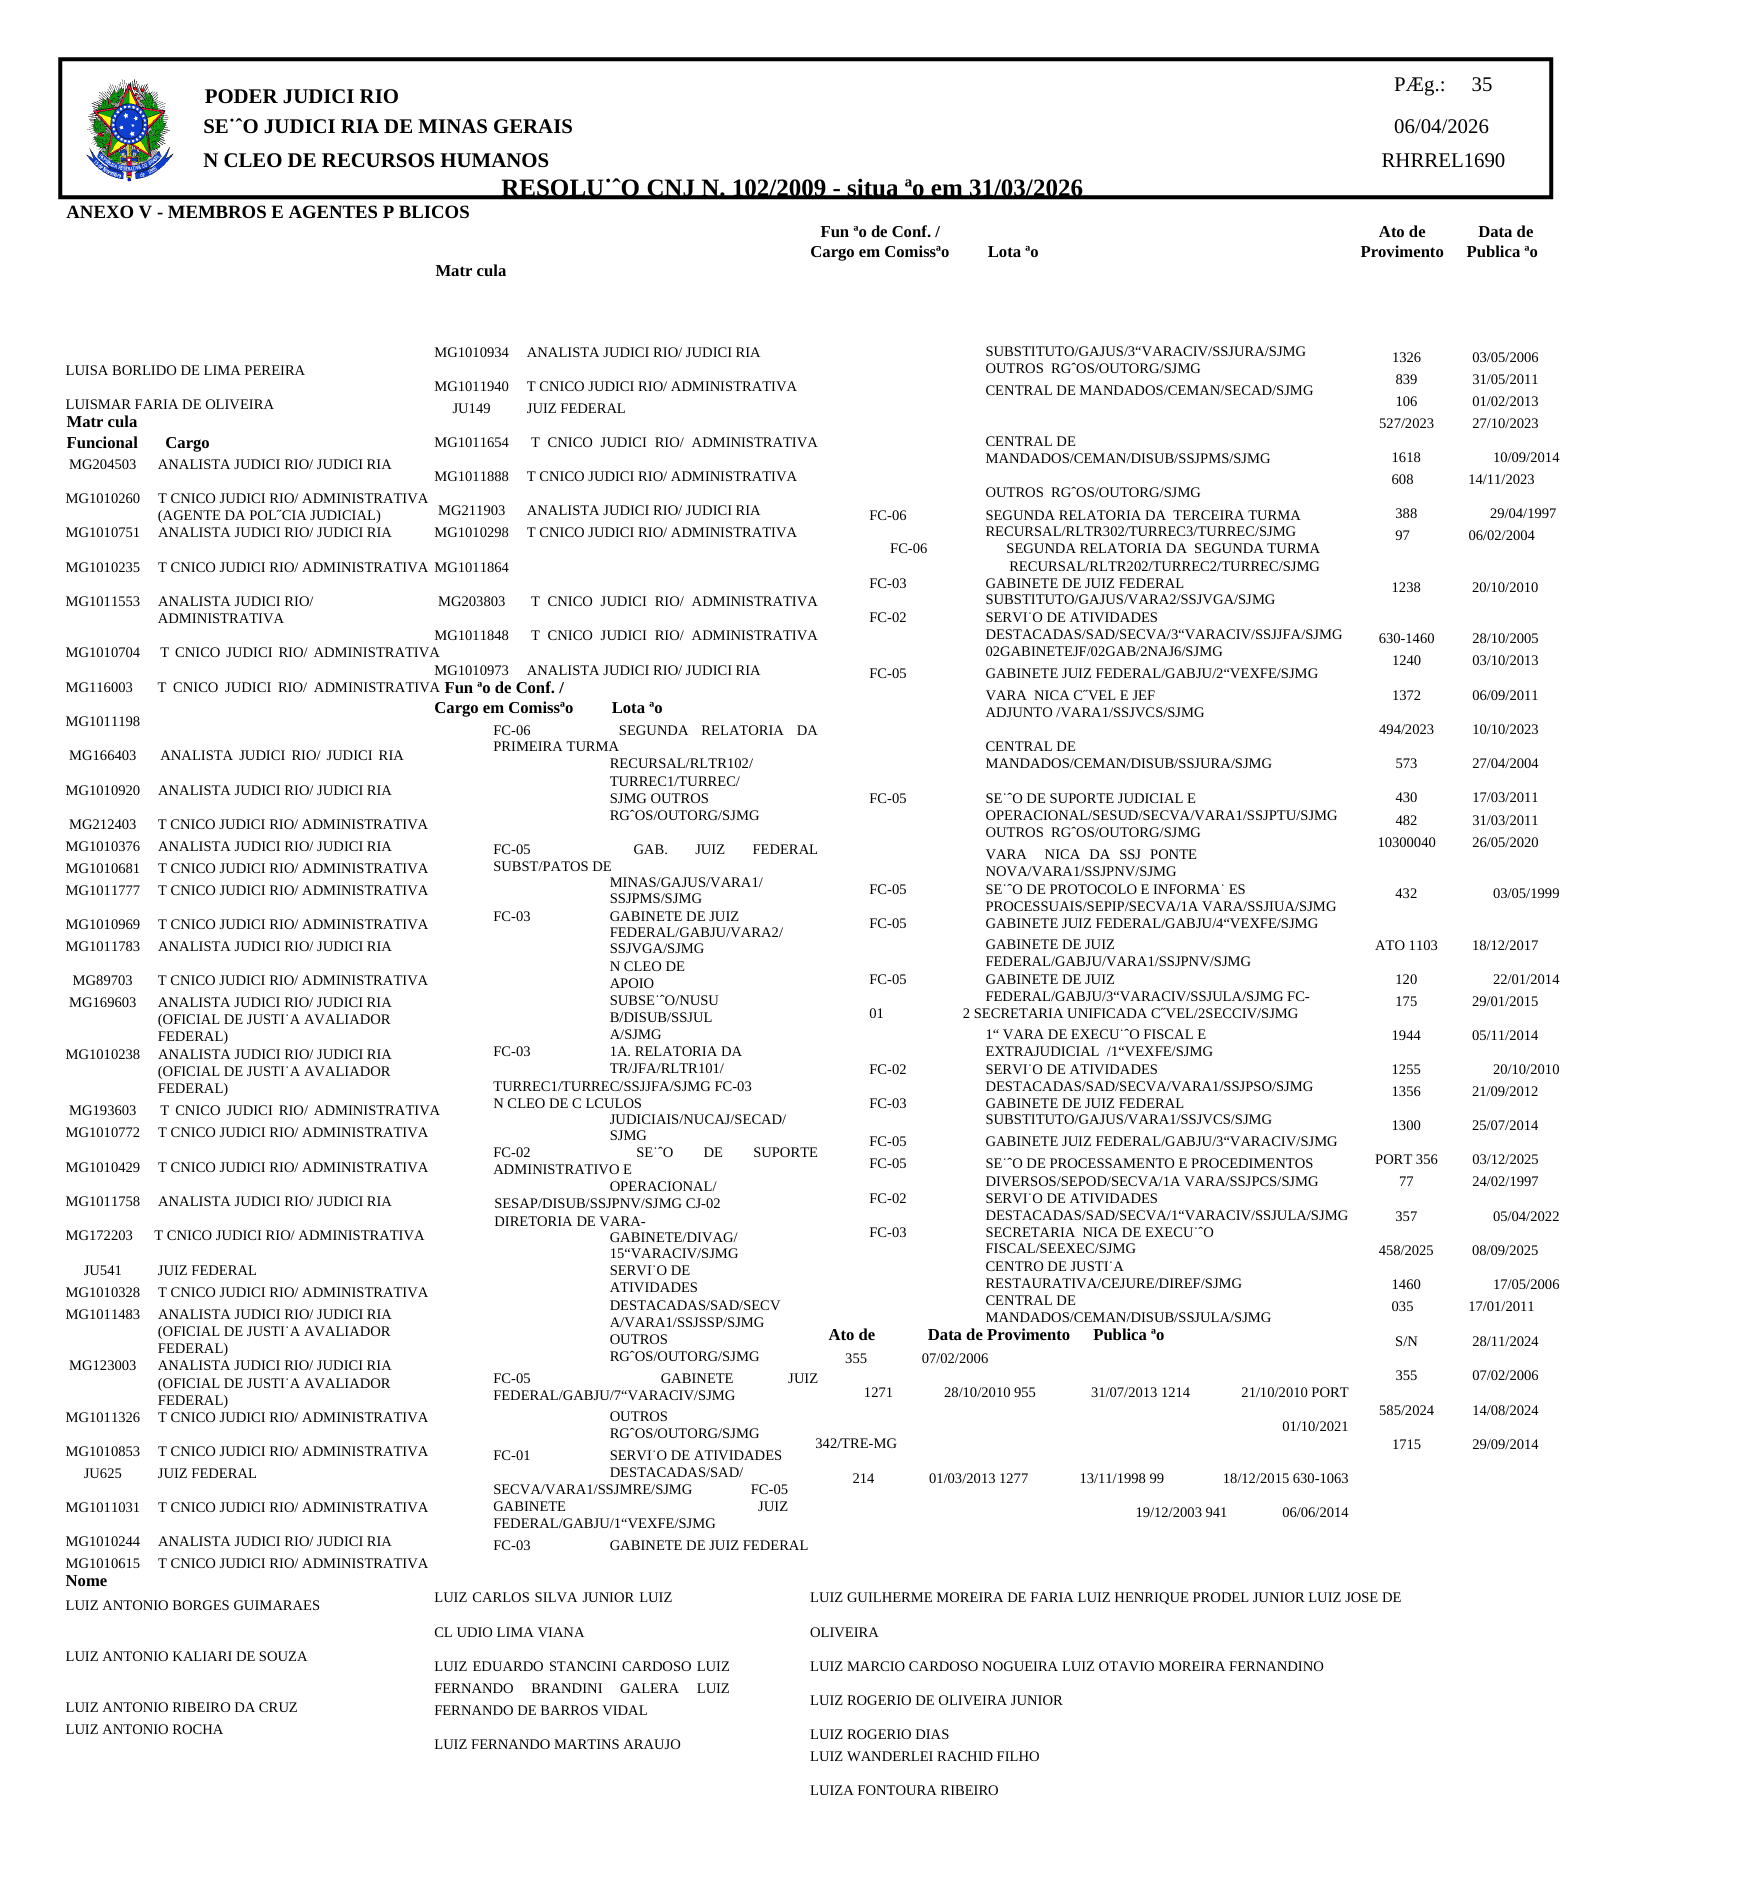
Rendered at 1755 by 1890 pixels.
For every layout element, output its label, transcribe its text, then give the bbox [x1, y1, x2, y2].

text MG1010244 ANALISTA JUDICI RIO/ JUDICI RIA MG1010615 T CNICO JUDICI RIO/ ADMINISTRATIVA [65, 1527, 427, 1571]
text JU541 JUIZ FEDERAL [83, 1262, 427, 1278]
text MG1010429 T CNICO JUDICI RIO/ ADMINISTRATIVA MG1011758 ANALISTA JUDICI RIO/ JUDICI RIA MG172203 T CNICO JUDICI RIO/ ADMINISTRATIVA [65, 1141, 427, 1244]
text Nome [65, 1571, 421, 1590]
text LUISA BORLIDO DE LIMA PEREIRA LUISMAR FARIA DE OLIVEIRA [65, 344, 333, 412]
text LUIZ FERNANDO MARTINS ARAUJO [434, 1736, 804, 1752]
text FC-03 GABINETE DE JUIZ FEDERAL [869, 575, 1354, 592]
text VARA NICA C˝VEL E JEF ADJUNTO /VARA1/SSJVCS/SJMG [985, 686, 1225, 720]
text (OFICIAL DE JUSTI˙A AVALIADOR FEDERAL) [158, 1062, 402, 1097]
text MG1010969 T CNICO JUDICI RIO/ ADMINISTRATIVA MG1011783 ANALISTA JUDICI RIO/ JUDICI RIA [65, 910, 427, 954]
text FC-05 GABINETE JUIZ FEDERAL/GABJU/3“VARACIV/SJMG FC-05 SE˙ˆO DE PROCESSAMENTO E PROCEDIMENTOS [869, 1128, 1354, 1172]
text MG1010238 ANALISTA JUDICI RIO/ JUDICI RIA [65, 1046, 427, 1062]
text N CLEO DE APOIO SUBSE˙ˆO/NUSUB/DISUB/SSJULA/SJMG [609, 957, 719, 1042]
text Funcional Cargo [66, 432, 427, 452]
text Cargo em Comissªo Lota ªo [434, 698, 804, 717]
text FC-05 GABINETE JUIZ FEDERAL/GABJU/7“VARACIV/SJMG [493, 1370, 804, 1404]
text MG203803 T CNICO JUDICI RIO/ ADMINISTRATIVA MG1011848 T CNICO JUDICI RIO/ ADMINISTRATIVA MG1010973 ANALISTA JUDICI RIO/ JUDICI RIA [434, 575, 804, 678]
text TR/JFA/RLTR101/TURREC1/TURREC/SSJJFA/SJMG FC-03 N CLEO DE C LCULOS [493, 1060, 787, 1111]
text 1618 10/09/2014 608 14/11/2023 [1391, 444, 1559, 488]
text LUIZA FONTOURA RIBEIRO [810, 1782, 1559, 1798]
text FC-02 SERVI˙O DE ATIVIDADES [869, 1060, 1354, 1077]
text (OFICIAL DE JUSTI˙A AVALIADOR FEDERAL) [158, 1322, 402, 1357]
text MG1010328 T CNICO JUDICI RIO/ ADMINISTRATIVA MG1011483 ANALISTA JUDICI RIO/ JUDICI RIA [65, 1278, 427, 1322]
text FC-03 GABINETE DE JUIZ FEDERAL [493, 1537, 804, 1554]
text JU149 JUIZ FEDERAL [452, 399, 804, 416]
text LUIZ EDUARDO STANCINI CARDOSO LUIZ FERNANDO BRANDINI GALERA LUIZ FERNANDO DE BARROS VIDAL [434, 1652, 730, 1718]
text 342/TRE-MG [815, 1436, 1354, 1452]
text MG211903 ANALISTA JUDICI RIO/ JUDICI RIA MG1010298 T CNICO JUDICI RIO/ ADMINISTRATIVA [434, 497, 804, 541]
text 430 17/03/2011 482 31/03/2011 10300040 26/05/2020 [1377, 784, 1538, 850]
text DESTACADAS/SAD/SECVA/VARA1/SSJMRE/SJMG FC-05 GABINETE JUIZ FEDERAL/GABJU/1“VEXFE/SJMG [493, 1463, 788, 1532]
text OUTROS RGˆOS/OUTORG/SJMG [985, 361, 1354, 377]
text FC-05 SE˙ˆO DE SUPORTE JUDICIAL E [869, 789, 1354, 806]
text LUIZ GUILHERME MOREIRA DE FARIA LUIZ HENRIQUE PRODEL JUNIOR LUIZ JOSE DE OLIVEIRA [810, 1571, 1464, 1640]
text OUTROS RGˆOS/OUTORG/SJMG [985, 485, 1354, 501]
text S/N 28/11/2024 355 07/02/2006 585/2024 14/08/2024 1715 29/09/2014 [1378, 1315, 1538, 1452]
text FEDERAL/GABJU/3“VARACIV/SSJULA/SJMG FC-01 2 SECRETARIA UNIFICADA C˝VEL/2SECCIV/SJMG [869, 987, 1323, 1022]
text 120 22/01/2014 175 29/01/2015 [1395, 966, 1559, 1010]
text 1326 03/05/2006 839 31/05/2011 106 01/02/2013 527/2023 27/10/2023 [1378, 344, 1538, 432]
text SERVI˙O DE ATIVIDADES DESTACADAS/SAD/SECVA/VARA1/SSJSSP/SJMG OUTROS RGˆOS/OUTORG/SJMG [609, 1262, 781, 1365]
text Matr cula [66, 412, 427, 431]
text DESTACADAS/SAD/SECVA/3“VARACIV/SSJJFA/SJMG 02GABINETEJF/02GAB/2NAJ6/SJMG [985, 625, 1354, 660]
text ADMINISTRATIVA [158, 610, 427, 626]
text 630-1460 28/10/2005 1240 03/10/2013 [1378, 624, 1538, 669]
text MG123003 ANALISTA JUDICI RIO/ JUDICI RIA [69, 1357, 427, 1374]
text LUIZ CARLOS SILVA JUNIOR LUIZ CL UDIO LIMA VIANA [434, 1571, 672, 1640]
text MG89703 T CNICO JUDICI RIO/ ADMINISTRATIVA MG169603 ANALISTA JUDICI RIO/ JUDICI RIA [69, 966, 427, 1011]
text MINAS/GAJUS/VARA1/SSJPMS/SJMG [609, 875, 804, 907]
text LUIZ WANDERLEI RACHID FILHO [810, 1748, 1559, 1764]
text (OFICIAL DE JUSTI˙A AVALIADOR FEDERAL) [158, 1011, 402, 1045]
text 214 01/03/2013 1277 13/11/1998 99 18/12/2015 630-1063 19/12/2003 941 06/06/2014 [828, 1452, 1348, 1521]
text MG1011654 T CNICO JUDICI RIO/ ADMINISTRATIVA MG1011888 T CNICO JUDICI RIO/ ADMINISTRATIVA [434, 416, 804, 485]
text MG193603 T CNICO JUDICI RIO/ ADMINISTRATIVA MG1010772 T CNICO JUDICI RIO/ ADMINISTRATIVA [65, 1097, 427, 1141]
text OPERACIONAL/SESUD/SECVA/VARA1/SSJPTU/SJMG OUTROS RGˆOS/OUTORG/SJMG [985, 806, 1354, 841]
text RECURSAL/RLTR302/TURREC3/TURREC/SJMG [985, 523, 1354, 539]
text (AGENTE DA POL˝CIA JUDICIAL) MG1010751 ANALISTA JUDICI RIO/ JUDICI RIA [65, 507, 404, 541]
text RECURSAL/RLTR102/TURREC1/TURREC/SJMG OUTROS RGˆOS/OUTORG/SJMG [609, 755, 766, 823]
text 1372 06/09/2011 494/2023 10/10/2023 573 27/04/2004 [1378, 669, 1538, 772]
text MG1011940 T CNICO JUDICI RIO/ ADMINISTRATIVA [434, 378, 804, 394]
text CENTRAL DE MANDADOS/CEMAN/SECAD/SJMG [985, 382, 1354, 398]
text LUIZ ANTONIO RIBEIRO DA CRUZ LUIZ ANTONIO ROCHA [65, 1694, 319, 1738]
text FC-06 SEGUNDA RELATORIA DA TERCEIRA TURMA [869, 507, 1354, 523]
text FC-06 SEGUNDA RELATORIA DA SEGUNDA TURMA RECURSAL/RLTR202/TURREC2/TURREC/SJMG [869, 540, 1320, 574]
text 1238 20/10/2010 [1391, 579, 1559, 595]
text CENTRAL DE MANDADOS/CEMAN/DISUB/SSJULA/SJMG [985, 1291, 1292, 1326]
text LUIZ MARCIO CARDOSO NOGUEIRA LUIZ OTAVIO MOREIRA FERNANDINO [810, 1652, 1479, 1674]
text FC-05 GAB. JUIZ FEDERAL SUBST/PATOS DE [493, 841, 804, 874]
text JUDICIAIS/NUCAJ/SECAD/SJMG [609, 1111, 804, 1144]
text FC-05 GABINETE DE JUIZ [869, 970, 1354, 987]
text DESTACADAS/SAD/SECVA/VARA1/SSJPSO/SJMG FC-03 GABINETE DE JUIZ FEDERAL [869, 1077, 1334, 1111]
text 1271 28/10/2010 955 31/07/2013 1214 21/10/2010 PORT 01/10/2021 [837, 1366, 1348, 1435]
text LUIZ ROGERIO DIAS [810, 1726, 1559, 1742]
text (OFICIAL DE JUSTI˙A AVALIADOR FEDERAL) [158, 1374, 402, 1408]
text DIVERSOS/SEPOD/SECVA/1A VARA/SSJPCS/SJMG FC-02 SERVI˙O DE ATIVIDADES [869, 1172, 1340, 1206]
text MG1011031 T CNICO JUDICI RIO/ ADMINISTRATIVA [65, 1499, 427, 1515]
text LUIZ ANTONIO BORGES GUIMARAES [65, 1597, 421, 1613]
text GABINETE DE JUIZ FEDERAL/GABJU/VARA1/SSJPNV/SJMG [985, 935, 1272, 970]
text FC-02 SERVI˙O DE ATIVIDADES [869, 608, 1354, 625]
text FC-05 SE˙ˆO DE PROTOCOLO E INFORMA˙ ES [869, 880, 1354, 897]
text Fun ªo de Conf. / [444, 678, 804, 697]
text MG1010235 T CNICO JUDICI RIO/ ADMINISTRATIVA MG1011553 ANALISTA JUDICI RIO/ [65, 541, 427, 609]
text 1944 05/11/2014 [1391, 1027, 1559, 1044]
text 1255 20/10/2010 1356 21/09/2012 [1391, 1056, 1559, 1100]
text MG1010260 T CNICO JUDICI RIO/ ADMINISTRATIVA [65, 490, 427, 507]
text LUIZ ANTONIO KALIARI DE SOUZA [65, 1648, 421, 1664]
text GABINETE/DIVAG/15“VARACIV/SJMG [609, 1229, 804, 1262]
text 388 29/04/1997 97 06/02/2004 [1395, 500, 1556, 544]
text FC-03 1A. RELATORIA DA [493, 1043, 804, 1060]
text CENTRO DE JUSTI˙A RESTAURATIVA/CEJURE/DIREF/SJMG [985, 1257, 1263, 1291]
text 1“ VARA DE EXECU˙ˆO FISCAL E [985, 1026, 1354, 1043]
text VARA NICA DA SSJ PONTE NOVA/VARA1/SSJPNV/SJMG [985, 845, 1197, 880]
text SUBSTITUTO/GAJUS/3“VARACIV/SSJURA/SJMG [985, 344, 1354, 360]
text MG204503 ANALISTA JUDICI RIO/ JUDICI RIA [69, 456, 427, 472]
picture [54, 53, 1557, 202]
text 357 05/04/2022 458/2025 08/09/2025 [1378, 1190, 1559, 1259]
text PROCESSUAIS/SEPIP/SECVA/1A VARA/SSJIUA/SJMG FC-05 GABINETE JUIZ FEDERAL/GABJU/4“VEXFE/SJMG [869, 897, 1354, 931]
text DESTACADAS/SAD/SECVA/1“VARACIV/SSJULA/SJMG FC-03 SECRETARIA NICA DE EXECU˙ˆO [869, 1206, 1354, 1241]
text FC-06 SEGUNDA RELATORIA DA PRIMEIRA TURMA [493, 722, 804, 755]
text OUTROS RGˆOS/OUTORG/SJMG [609, 1409, 804, 1441]
text MG1011864 [434, 559, 804, 575]
text PORT 356 03/12/2025 77 24/02/1997 [1375, 1146, 1538, 1190]
text 432 03/05/1999 ATO 1103 18/12/2017 [1375, 850, 1559, 953]
text FC-05 GABINETE JUIZ FEDERAL/GABJU/2“VEXFE/SJMG [869, 665, 1354, 682]
text SUBSTITUTO/GAJUS/VARA2/SSJVGA/SJMG [985, 592, 1354, 608]
text MG1010704 T CNICO JUDICI RIO/ ADMINISTRATIVA MG116003 T CNICO JUDICI RIO/ ADMINISTRATIVA MG1011198 [65, 626, 427, 729]
text 1460 17/05/2006 035 17/01/2011 [1391, 1271, 1559, 1315]
text CENTRAL DE MANDADOS/CEMAN/DISUB/SSJURA/SJMG [985, 737, 1293, 772]
text MG212403 T CNICO JUDICI RIO/ ADMINISTRATIVA MG1010376 ANALISTA JUDICI RIO/ JUDICI RIA MG1010681 T CNICO JUDICI RIO/ ADMINISTRATIVA MG1011777 T CNICO JUDICI RIO/ ADMINISTRATIVA [65, 810, 427, 898]
text Ato de Data de Provimento Publica ªo [810, 1326, 1354, 1344]
text CENTRAL DE MANDADOS/CEMAN/DISUB/SSJPMS/SJMG [985, 432, 1292, 467]
text EXTRAJUDICIAL /1“VEXFE/SJMG [985, 1043, 1354, 1059]
text MG1010853 T CNICO JUDICI RIO/ ADMINISTRATIVA [65, 1443, 427, 1460]
text FC-02 SE˙ˆO DE SUPORTE ADMINISTRATIVO E [493, 1144, 804, 1178]
text FC-03 GABINETE DE JUIZ [493, 908, 804, 924]
text 1300 25/07/2014 [1391, 1117, 1559, 1134]
text SUBSTITUTO/GAJUS/VARA1/SSJVCS/SJMG [985, 1112, 1354, 1128]
text FISCAL/SEEXEC/SJMG [985, 1241, 1354, 1257]
text MG1010934 ANALISTA JUDICI RIO/ JUDICI RIA [434, 344, 804, 360]
text MG1011326 T CNICO JUDICI RIO/ ADMINISTRATIVA [65, 1409, 427, 1426]
text 355 07/02/2006 [845, 1350, 1354, 1366]
text OPERACIONAL/SESAP/DISUB/SSJPNV/SJMG CJ-02 DIRETORIA DE VARA- [494, 1178, 750, 1229]
text MG166403 ANALISTA JUDICI RIO/ JUDICI RIA MG1010920 ANALISTA JUDICI RIO/ JUDICI RIA [65, 729, 404, 798]
text FEDERAL/GABJU/VARA2/SSJVGA/SJMG [609, 925, 804, 957]
text JU625 JUIZ FEDERAL [83, 1465, 427, 1481]
text FC-01 SERVI˙O DE ATIVIDADES [493, 1447, 804, 1463]
text LUIZ ROGERIO DE OLIVEIRA JUNIOR [810, 1692, 1559, 1708]
